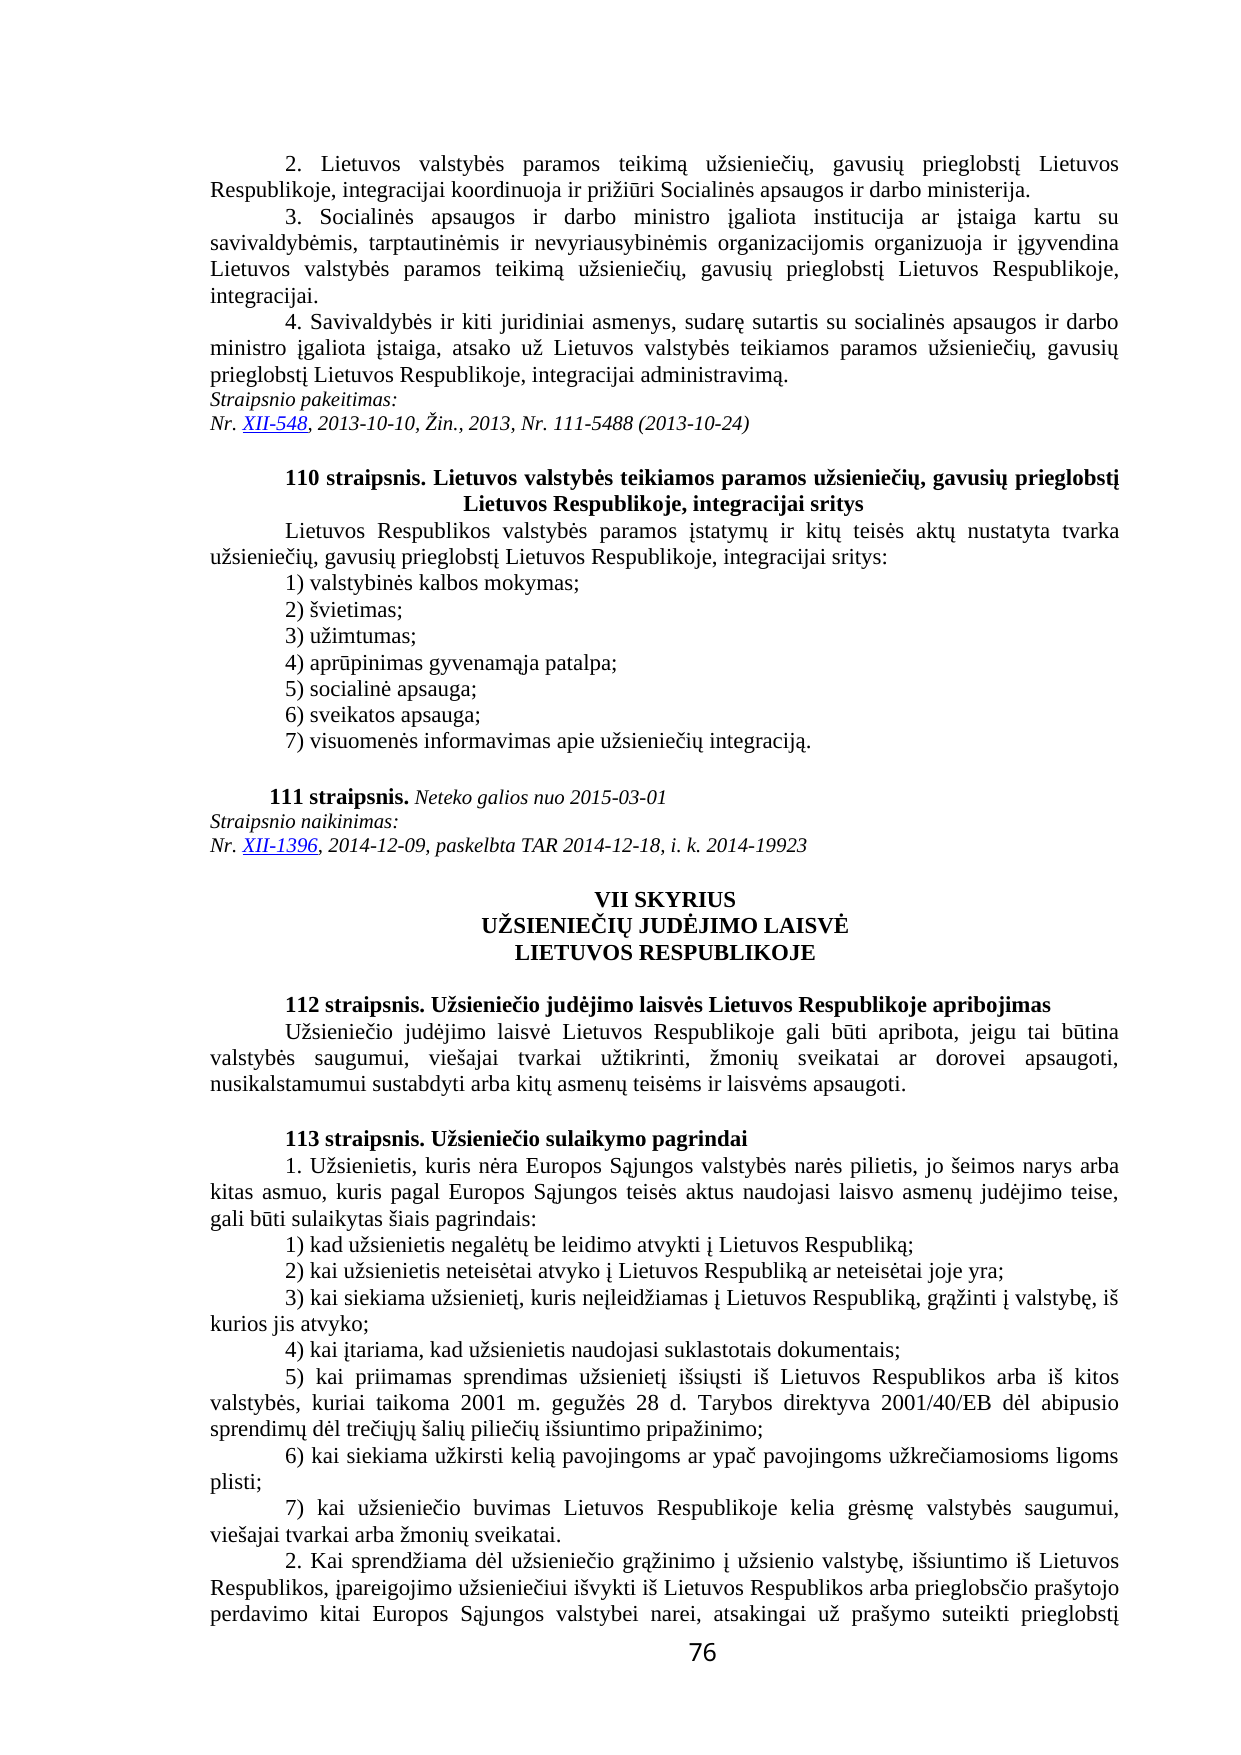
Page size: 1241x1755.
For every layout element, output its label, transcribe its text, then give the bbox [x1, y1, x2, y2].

text 6) sveikatos apsauga; [210, 701, 1120, 728]
text 5) socialinė apsauga; [210, 675, 1120, 701]
text 4. Savivaldybės ir kiti juridiniai asmenys, sudarę sutartis su socialinės apsaugos ir darbo ministro įgaliota įstaiga, atsako už Lietuvos valstybės teikiamos paramos užsieniečių, gavusių prieglobstį Lietuvos Respublikoje, integracijai administravimą. [210, 308, 1120, 387]
text Nr. XII-548, 2013-10-10, Žin., 2013, Nr. 111-5488 (2013-10-24) [210, 411, 1120, 435]
text Nr. XII-1396, 2014-12-09, paskelbta TAR 2014-12-18, i. k. 2014-19923 [210, 833, 1120, 857]
text VII SKYRIUS [210, 886, 1120, 912]
text 2) kai užsienietis neteisėtai atvyko į Lietuvos Respubliką ar neteisėtai joje yra; [210, 1257, 1120, 1284]
text 3. Socialinės apsaugos ir darbo ministro įgaliota institucija ar įstaiga kartu su savivaldybėmis, tarptautinėmis ir nevyriausybinėmis organizacijomis organizuoja ir įgyvendina Lietuvos valstybės paramos teikimą užsieniečių, gavusių prieglobstį Lietuvos Respublikoje, integracijai. [210, 203, 1120, 308]
text 112 straipsnis. Užsieniečio judėjimo laisvės Lietuvos Respublikoje apribojimas [285, 991, 1120, 1018]
text 7) kai užsieniečio buvimas Lietuvos Respublikoje kelia grėsmę valstybės saugumui, viešajai tvarkai arba žmonių sveikatai. [210, 1494, 1120, 1547]
text 4) aprūpinimas gyvenamąja patalpa; [210, 648, 1120, 675]
text Lietuvos Respublikos valstybės paramos įstatymų ir kitų teisės aktų nustatyta tvarka užsieniečių, gavusių prieglobstį Lietuvos Respublikoje, integracijai sritys: [210, 517, 1120, 569]
text 1) valstybinės kalbos mokymas; [210, 569, 1120, 596]
text 2) švietimas; [210, 596, 1120, 622]
text 2. Lietuvos valstybės paramos teikimą užsieniečių, gavusių prieglobstį Lietuvos Respublikoje, integracijai koordinuoja ir prižiūri Socialinės apsaugos ir darbo ministerija. [210, 150, 1120, 203]
text 5) kai priimamas sprendimas užsienietį išsiųsti iš Lietuvos Respublikos arba iš kitos valstybės, kuriai taikoma 2001 m. gegužės 28 d. Tarybos direktyva 2001/40/EB dėl abipusio sprendimų dėl trečiųjų šalių piliečių išsiuntimo pripažinimo; [210, 1363, 1120, 1442]
text 6) kai siekiama užkirsti kelią pavojingoms ar ypač pavojingoms užkrečiamosioms ligoms plisti; [210, 1442, 1120, 1494]
text 3) užimtumas; [210, 622, 1120, 648]
text 2. Kai sprendžiama dėl užsieniečio grąžinimo į užsienio valstybę, išsiuntimo iš Lietuvos Respublikos, įpareigojimo užsieniečiui išvykti iš Lietuvos Respublikos arba prieglobsčio prašytojo perdavimo kitai Europos Sąjungos valstybei narei, atsakingai už prašymo suteikti prieglobstį [210, 1547, 1120, 1626]
text 3) kai siekiama užsienietį, kuris neįleidžiamas į Lietuvos Respubliką, grąžinti į valstybę, iš kurios jis atvyko; [210, 1284, 1120, 1336]
text 113 straipsnis. Užsieniečio sulaikymo pagrindai [210, 1126, 1120, 1152]
text UŽSIENIEČIŲ JUDĖJIMO LAISVĖ [210, 912, 1120, 939]
text Straipsnio pakeitimas: [210, 387, 1120, 411]
text 110 straipsnis. Lietuvos valstybės teikiamos paramos užsieniečių, gavusių prieglobstį Lietuvos Respublikoje, integracijai sritys [285, 464, 1120, 517]
text Užsieniečio judėjimo laisvė Lietuvos Respublikoje gali būti apribota, jeigu tai būtina valstybės saugumui, viešajai tvarkai užtikrinti, žmonių sveikatai ar dorovei apsaugoti, nusikalstamumui sustabdyti arba kitų asmenų teisėms ir laisvėms apsaugoti. [210, 1018, 1120, 1097]
text LIETUVOS RESPUBLIKOJE [210, 939, 1120, 965]
text 7) visuomenės informavimas apie užsieniečių integraciją. [210, 728, 1120, 754]
text 1) kad užsienietis negalėtų be leidimo atvykti į Lietuvos Respubliką; [210, 1231, 1120, 1257]
text 1. Užsienietis, kuris nėra Europos Sąjungos valstybės narės pilietis, jo šeimos narys arba kitas asmuo, kuris pagal Europos Sąjungos teisės aktus naudojasi laisvo asmenų judėjimo teise, gali būti sulaikytas šiais pagrindais: [210, 1152, 1120, 1231]
text Straipsnio naikinimas: [210, 809, 1120, 833]
text 4) kai įtariama, kad užsienietis naudojasi suklastotais dokumentais; [210, 1336, 1120, 1363]
text 111 straipsnis. Neteko galios nuo 2015-03-01 [210, 783, 1120, 809]
